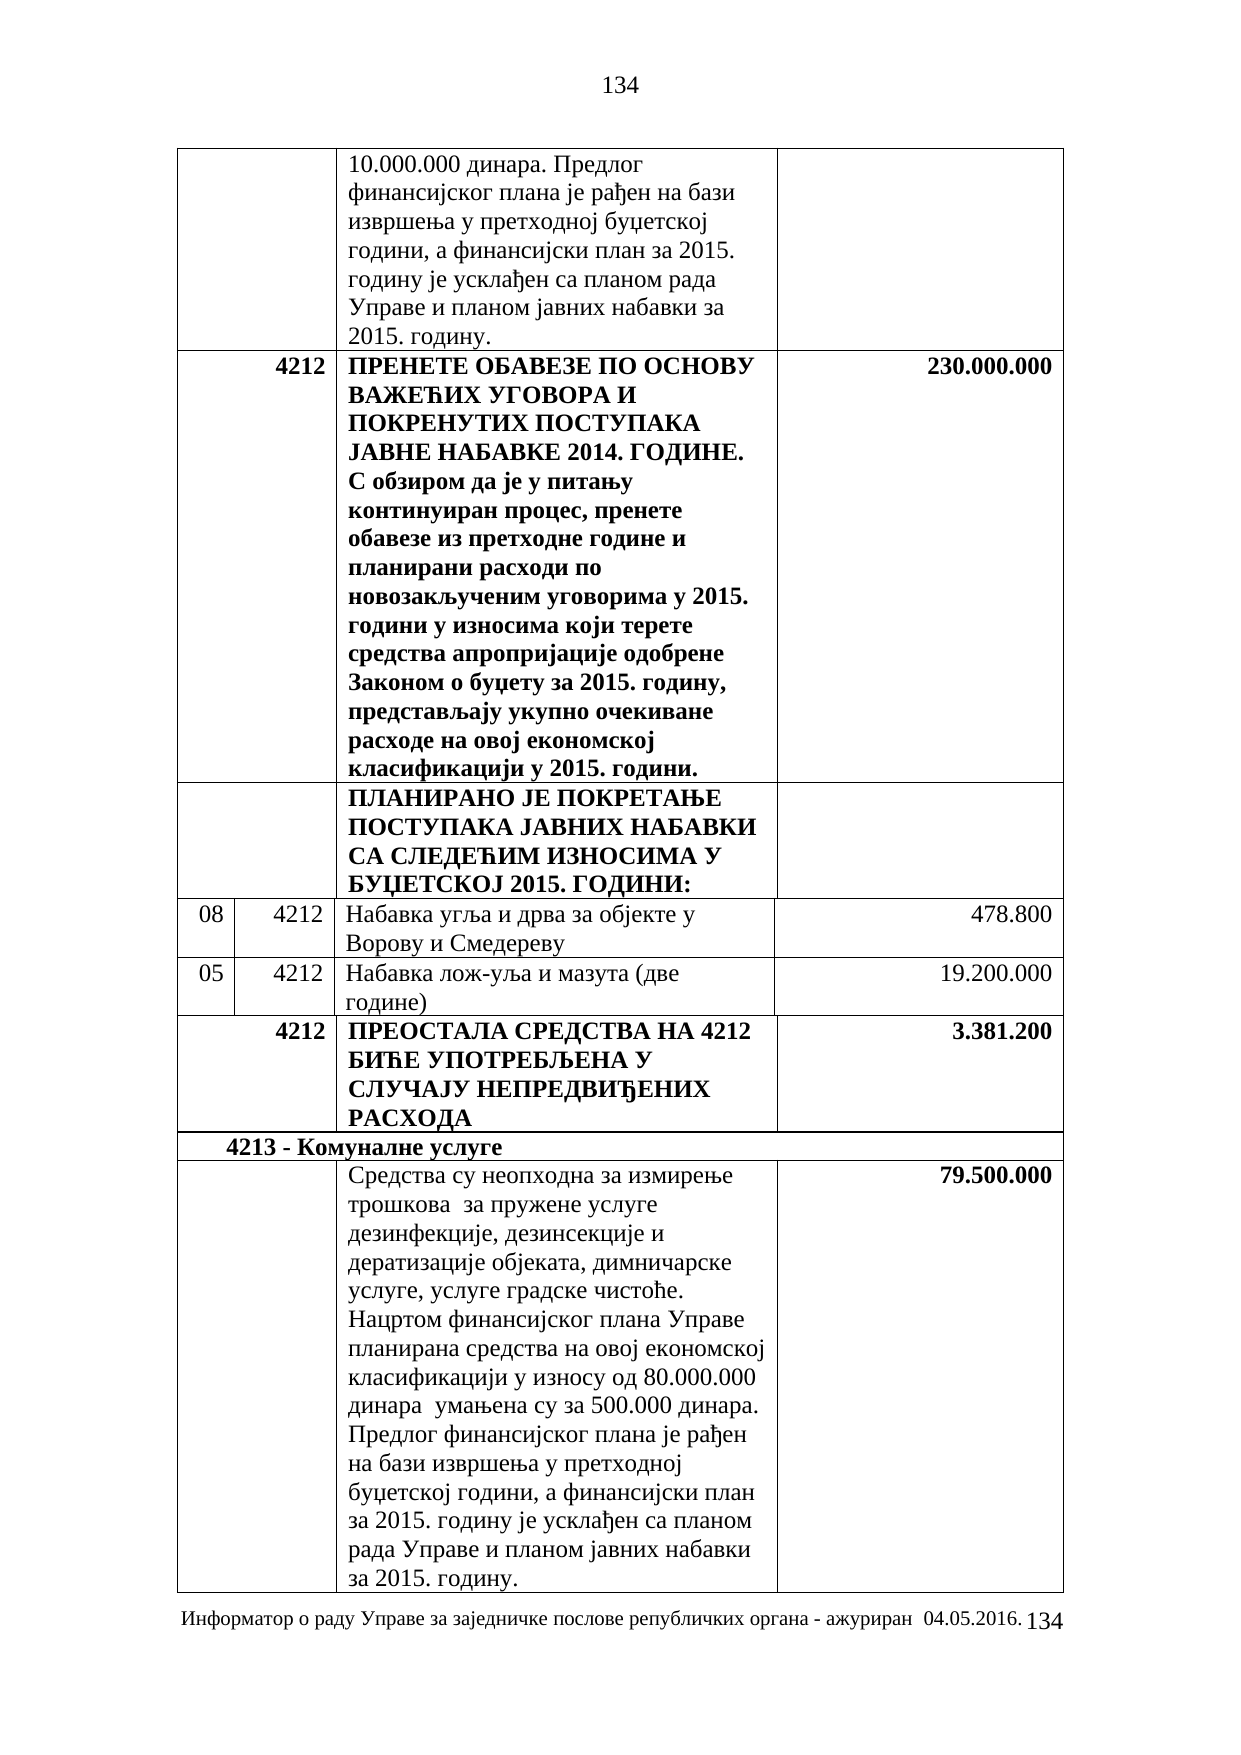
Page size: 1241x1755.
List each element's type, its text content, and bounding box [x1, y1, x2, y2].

table_cell [178, 1161, 336, 1592]
table_cell 19.200.000 [775, 958, 1063, 1015]
table_cell 10.000.000 динара. Предлог финансијског плана је рађен на бази извршења у претходној буџетској години, а финансијски план за 2015. годину је усклађен са планом рада Управе и планом јавних набавки за 2015. годину. [337, 149, 777, 350]
table_cell ПРЕНЕТЕ ОБАВЕЗЕ ПО ОСНОВУ ВАЖЕЋИХ УГОВОРА И ПОКРЕНУТИХ ПОСТУПАКА ЈАВНЕ НАБАВКЕ 2014. ГОДИНЕ. С обзиром да је у питању континуиран процес, пренете обавезе из претходне године и планирани расходи по новозакљученим уговорима у 2015. години у износима који терете средства апропријације одобрене Законом о буџету за 2015. годину, представљају укупно очекиване расходе на овој економској класификацији у 2015. години. [337, 351, 777, 782]
table_cell 4212 [178, 1016, 336, 1131]
table_cell 230.000.000 [778, 351, 1063, 782]
table_cell [778, 783, 1063, 898]
table_cell 08 [178, 899, 234, 957]
table_cell [778, 149, 1063, 350]
table_cell 05 [178, 958, 234, 1015]
table_cell 4212 [235, 899, 334, 957]
table_cell ПРЕОСТАЛА СРЕДСТВА НА 4212 БИЋЕ УПОТРЕБЉЕНА У СЛУЧАЈУ НЕПРЕДВИЂЕНИХ РАСХОДА [337, 1016, 777, 1131]
table_cell Средства су неопходна за измирење трошкова за пружене услуге дезинфекције, дезинсекције и дератизације објеката, димничарске услуге, услуге градске чистоће. Нацртом финансијског плана Управе планирана средства на овој економској класификацији у износу од 80.000.000 динара умањена су за 500.000 динара. Предлог финансијског плана је рађен на бази извршења у претходној буџетској години, а финансијски план за 2015. годину је усклађен са планом рада Управе и планом јавних набавки за 2015. годину. [337, 1161, 777, 1592]
table_cell 4212 [178, 351, 336, 782]
table_cell Набавка угља и дрва за објекте у Ворову и Смедереву [335, 899, 774, 957]
table_cell 4213 - Комуналне услуге [178, 1133, 1063, 1159]
table_cell [178, 149, 336, 350]
table_cell Набавка лож-уља и мазута (две године) [335, 958, 774, 1015]
table_cell 79.500.000 [778, 1161, 1063, 1592]
table_cell [178, 783, 336, 898]
table_cell ПЛАНИРАНО ЈЕ ПОКРЕТАЊЕ ПОСТУПАКА ЈАВНИХ НАБАВКИ СА СЛЕДЕЋИМ ИЗНОСИМА У БУЏЕТСКОЈ 2015. ГОДИНИ: [337, 783, 777, 898]
table_cell 3.381.200 [778, 1016, 1063, 1131]
table_cell 4212 [235, 958, 334, 1015]
table_cell 478.800 [775, 899, 1063, 957]
